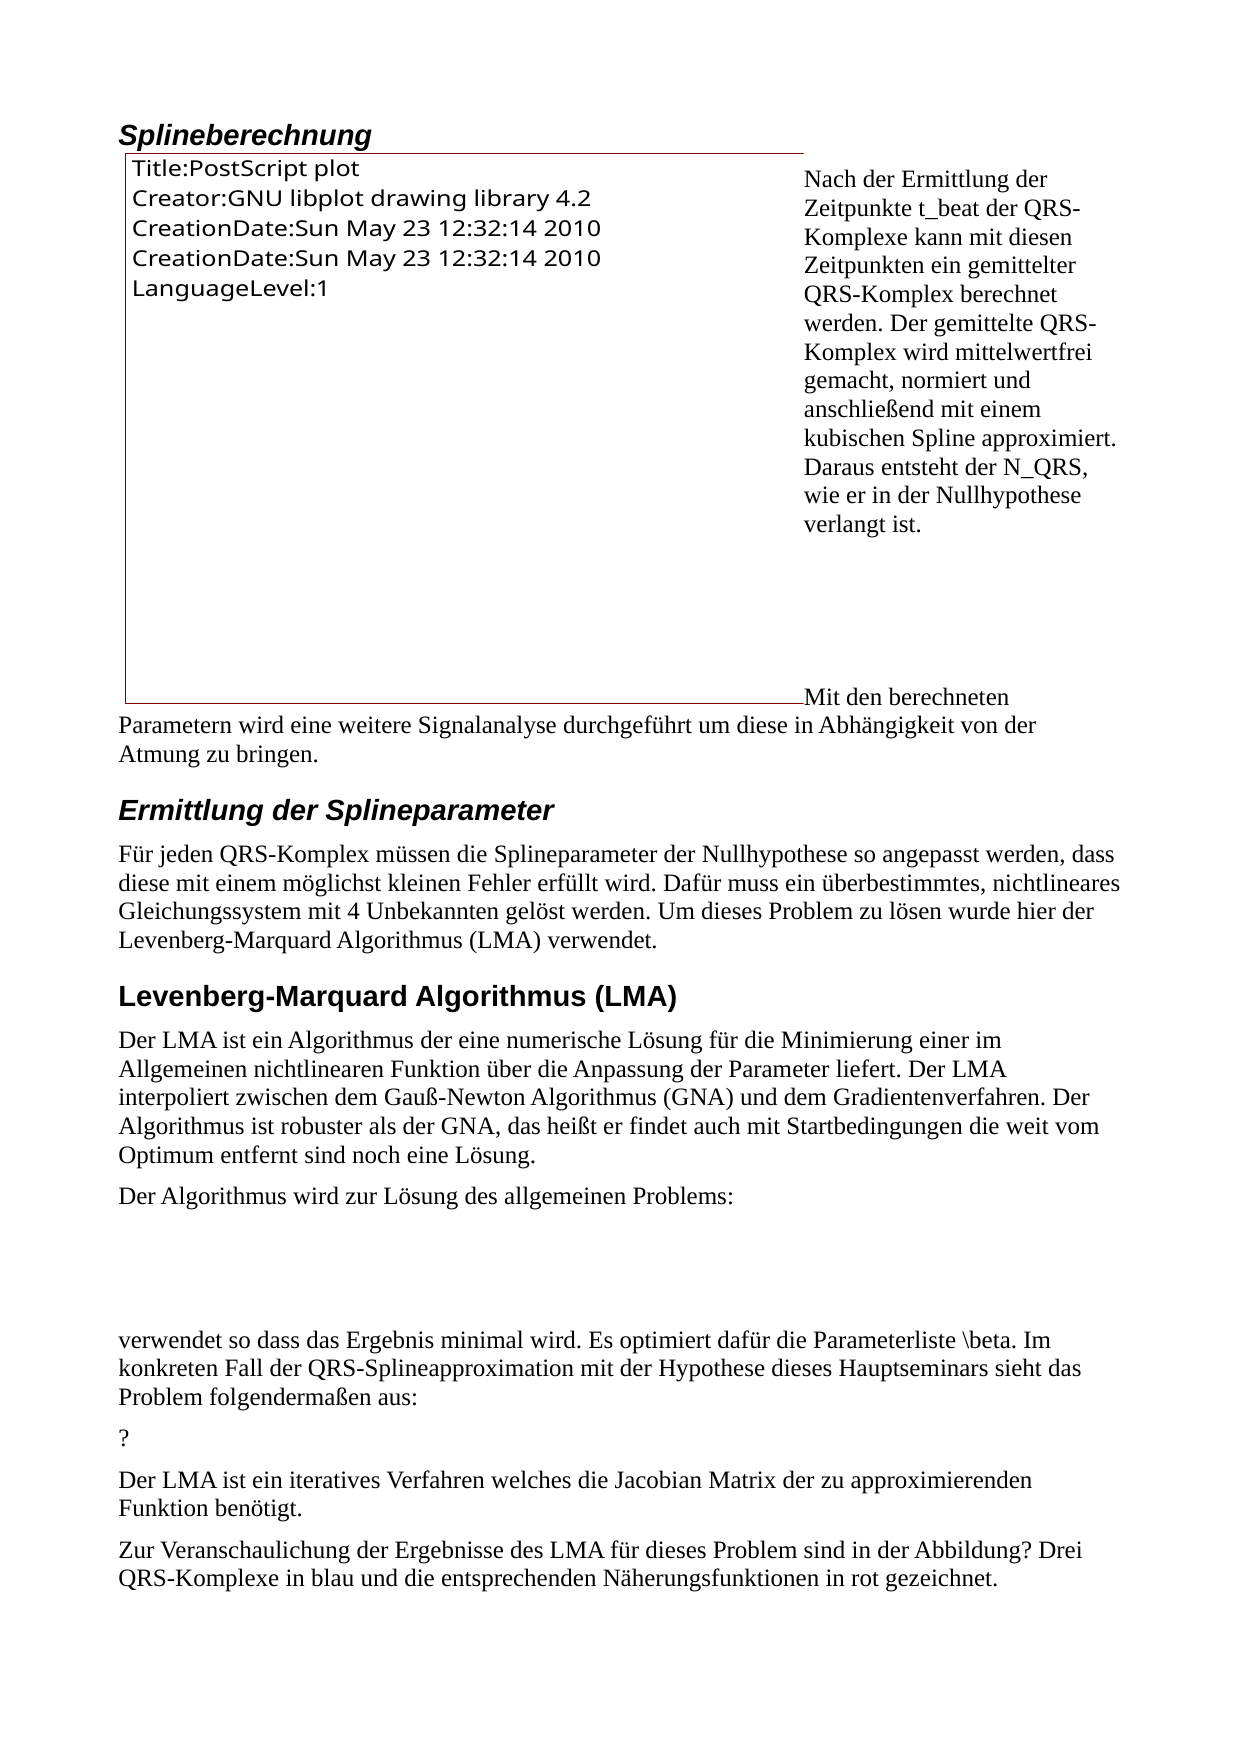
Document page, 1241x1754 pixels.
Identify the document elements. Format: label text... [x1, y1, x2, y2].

text Für jeden QRS-Komplex müssen die Splineparameter der Nullhypothese so angepasst werden, dass diese mit einem möglichst kleinen Fehler erfüllt wird. Dafür muss ein überbestimmtes, nichtlineares Gleichungssystem mit 4 Unbekannten gelöst werden. Um dieses Problem zu lösen wurde hier der Levenberg-Marquard Algorithmus (LMA) verwendet. [118, 839, 1122, 954]
text verwendet so dass das Ergebnis minimal wird. Es optimiert dafür die Parameterliste \beta. Im konkreten Fall der QRS-Splineapproximation mit der Hypothese dieses Hauptseminars sieht das Problem folgendermaßen aus: [118, 1325, 1122, 1411]
text Der LMA ist ein Algorithmus der eine numerische Lösung für die Minimierung einer im Allgemeinen nichtlinearen Funktion über die Anpassung der Parameter liefert. Der LMA interpoliert zwischen dem Gauß-Newton Algorithmus (GNA) und dem Gradientenverfahren. Der Algorithmus ist robuster als der GNA, das heißt er findet auch mit Startbedingungen die weit vom Optimum entfernt sind noch eine Lösung. [118, 1025, 1122, 1169]
text Der Algorithmus wird zur Lösung des allgemeinen Problems: [118, 1181, 1122, 1210]
subtitle Splineberechnung [118, 118, 1122, 152]
subtitle Levenberg-Marquard Algorithmus (LMA) [118, 979, 1122, 1012]
text Nach der Ermittlung der Zeitpunkte t_beat der QRS-Komplexe kann mit diesen Zeitpunkten ein gemittelter QRS-Komplex berechnet werden. Der gemittelte QRS-Komplex wird mittelwertfrei gemacht, normiert und anschließend mit einem kubischen Spline approximiert. Daraus entsteht der N_QRS, wie er in der Nullhypothese verlangt ist. [126, 164, 1122, 538]
text Der LMA ist ein iteratives Verfahren welches die Jacobian Matrix der zu approximierenden Funktion benötigt. [118, 1465, 1122, 1522]
subtitle Ermittlung der Splineparameter [118, 793, 1122, 826]
text Zur Veranschaulichung der Ergebnisse des LMA für dieses Problem sind in der Abbildung? Drei QRS-Komplexe in blau und die entsprechenden Näherungsfunktionen in rot gezeichnet. [118, 1535, 1122, 1592]
text ? [118, 1423, 1122, 1452]
text Mit den berechneten Parametern wird eine weitere Signalanalyse durchgeführt um diese in Abhängigkeit von der Atmung zu bringen. [118, 682, 1122, 768]
